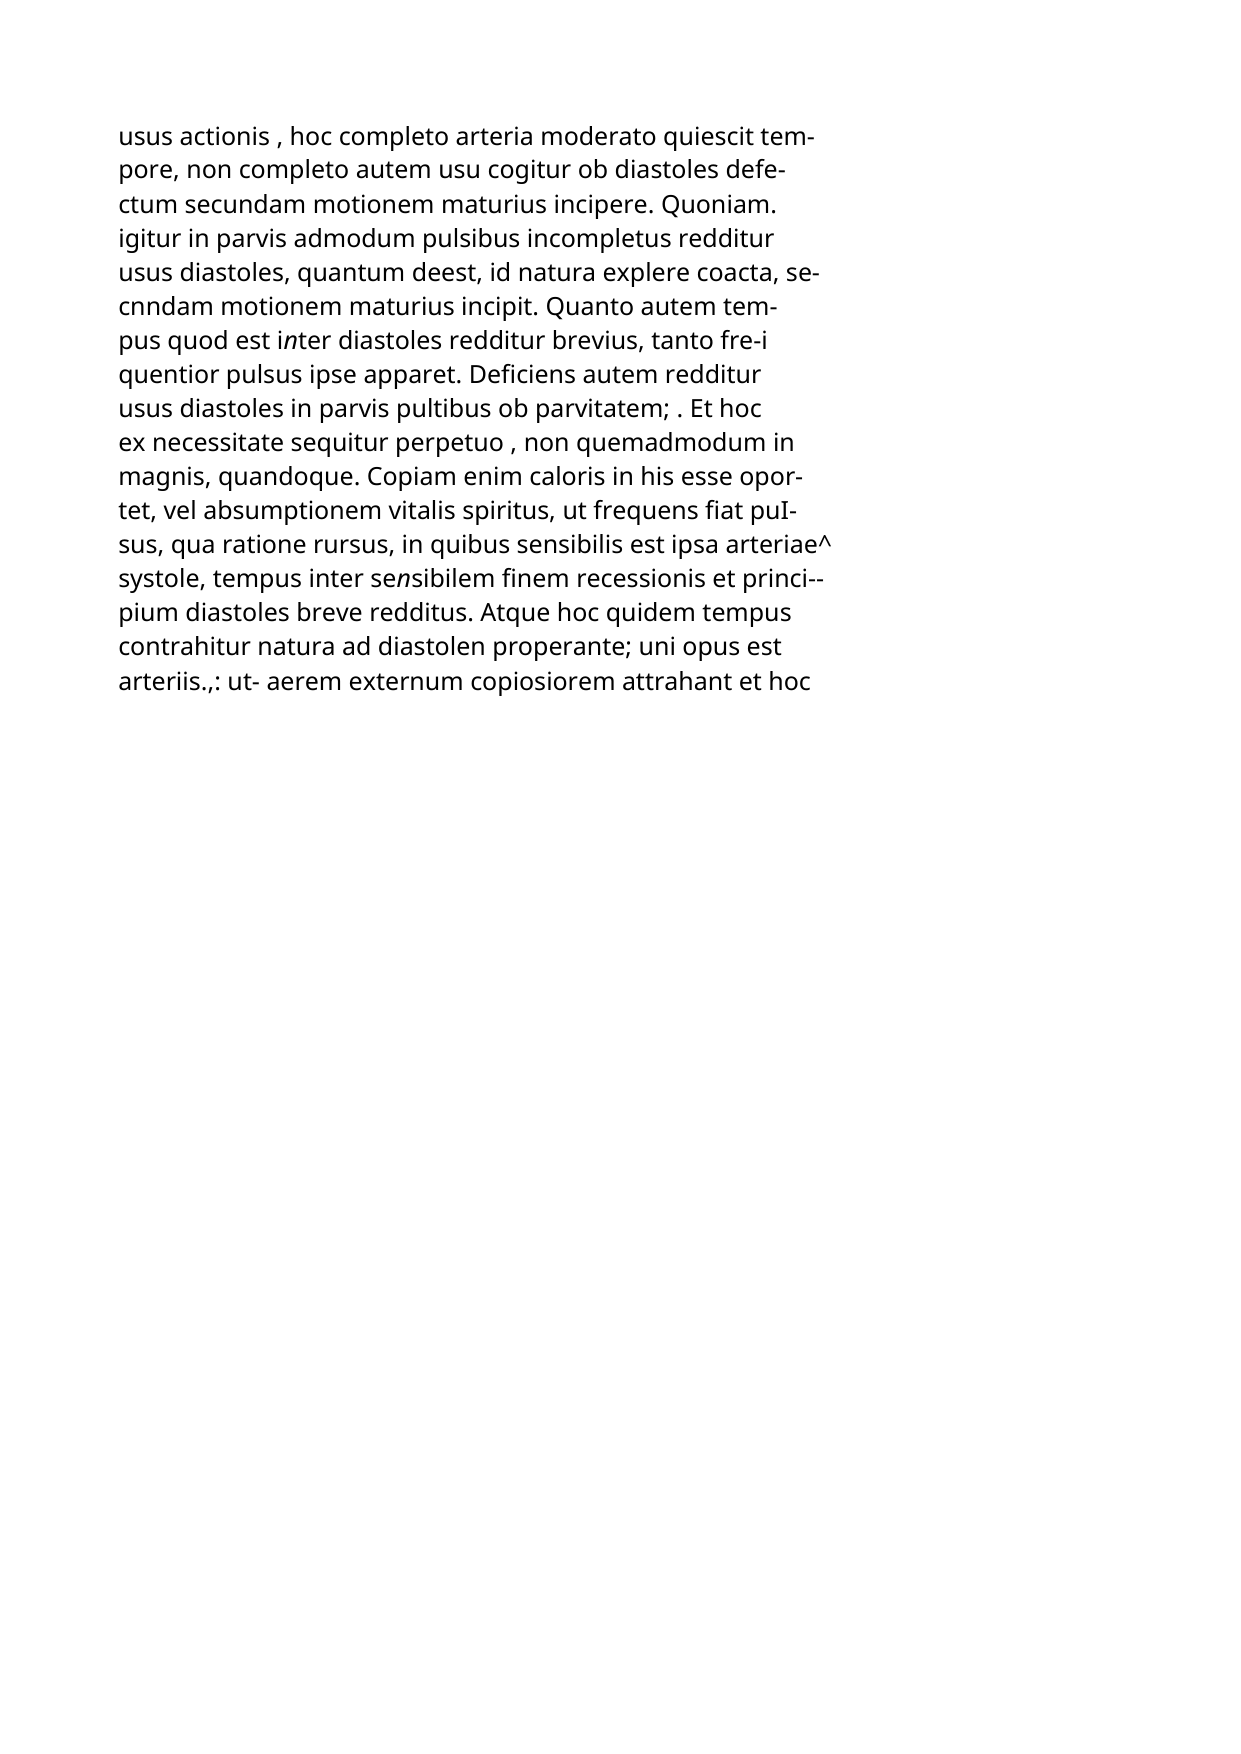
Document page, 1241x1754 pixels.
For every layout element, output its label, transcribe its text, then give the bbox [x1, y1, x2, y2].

text usus actionis , hoc completo arteria moderato quiescit tem- pore, non completo autem usu cogitur ob diastoles defe- ctum secundam motionem maturius incipere. Quoniam. igitur in parvis admodum pulsibus incompletus redditur usus diastoles, quantum deest, id natura explere coacta, se- cnndam motionem maturius incipit. Quanto autem tem- pus quod est inter diastoles redditur brevius, tanto fre-i quentior pulsus ipse apparet. Deficiens autem redditur usus diastoles in parvis pultibus ob parvitatem; . Et hoc ex necessitate sequitur perpetuo , non quemadmodum in magnis, quandoque. Copiam enim caloris in his esse opor- tet, vel absumptionem vitalis spiritus, ut frequens fiat puI- sus, qua ratione rursus, in quibus sensibilis est ipsa arteriae^ systole, tempus inter sensibilem finem recessionis et princi-- pium diastoles breve redditus. Atque hoc quidem tempus contrahitur natura ad diastolen properante; uni opus est arteriis.,: ut- aerem externum copiosiorem attrahant et hoc [118, 118, 1122, 697]
